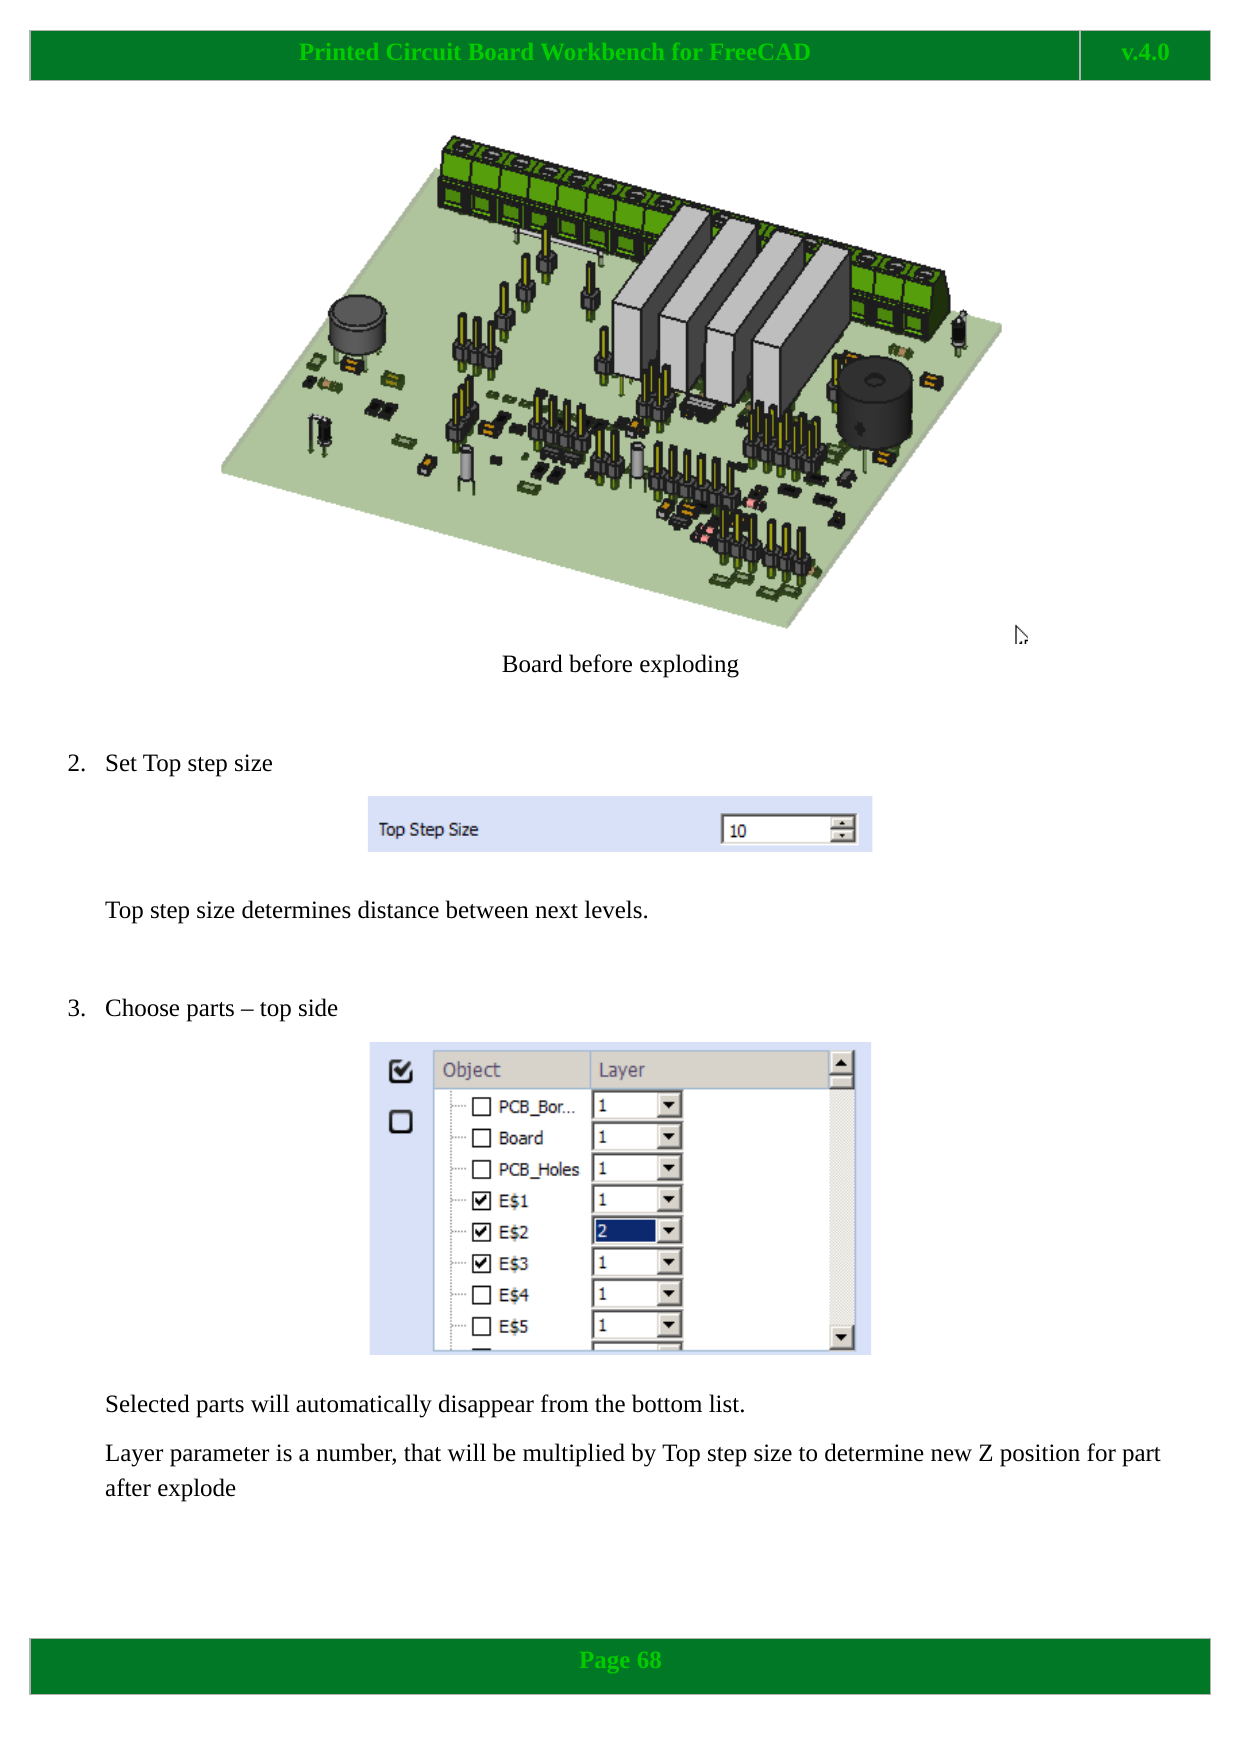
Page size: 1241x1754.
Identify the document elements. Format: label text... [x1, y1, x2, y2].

list Choose parts – top side [67, 993, 1211, 1022]
text Selected parts will automatically disappear from the bottom list. [30, 1389, 1211, 1418]
text Layer parameter is a number, that will be multiplied by Top step size to determine new Z position for part after explode [30, 1438, 1211, 1501]
list Set Top step size [67, 748, 1211, 776]
text Top step size determines distance between next levels. [30, 895, 1211, 924]
picture [212, 110, 1028, 644]
text Board before exploding [30, 644, 1211, 678]
picture [367, 796, 873, 852]
picture [369, 1042, 872, 1355]
